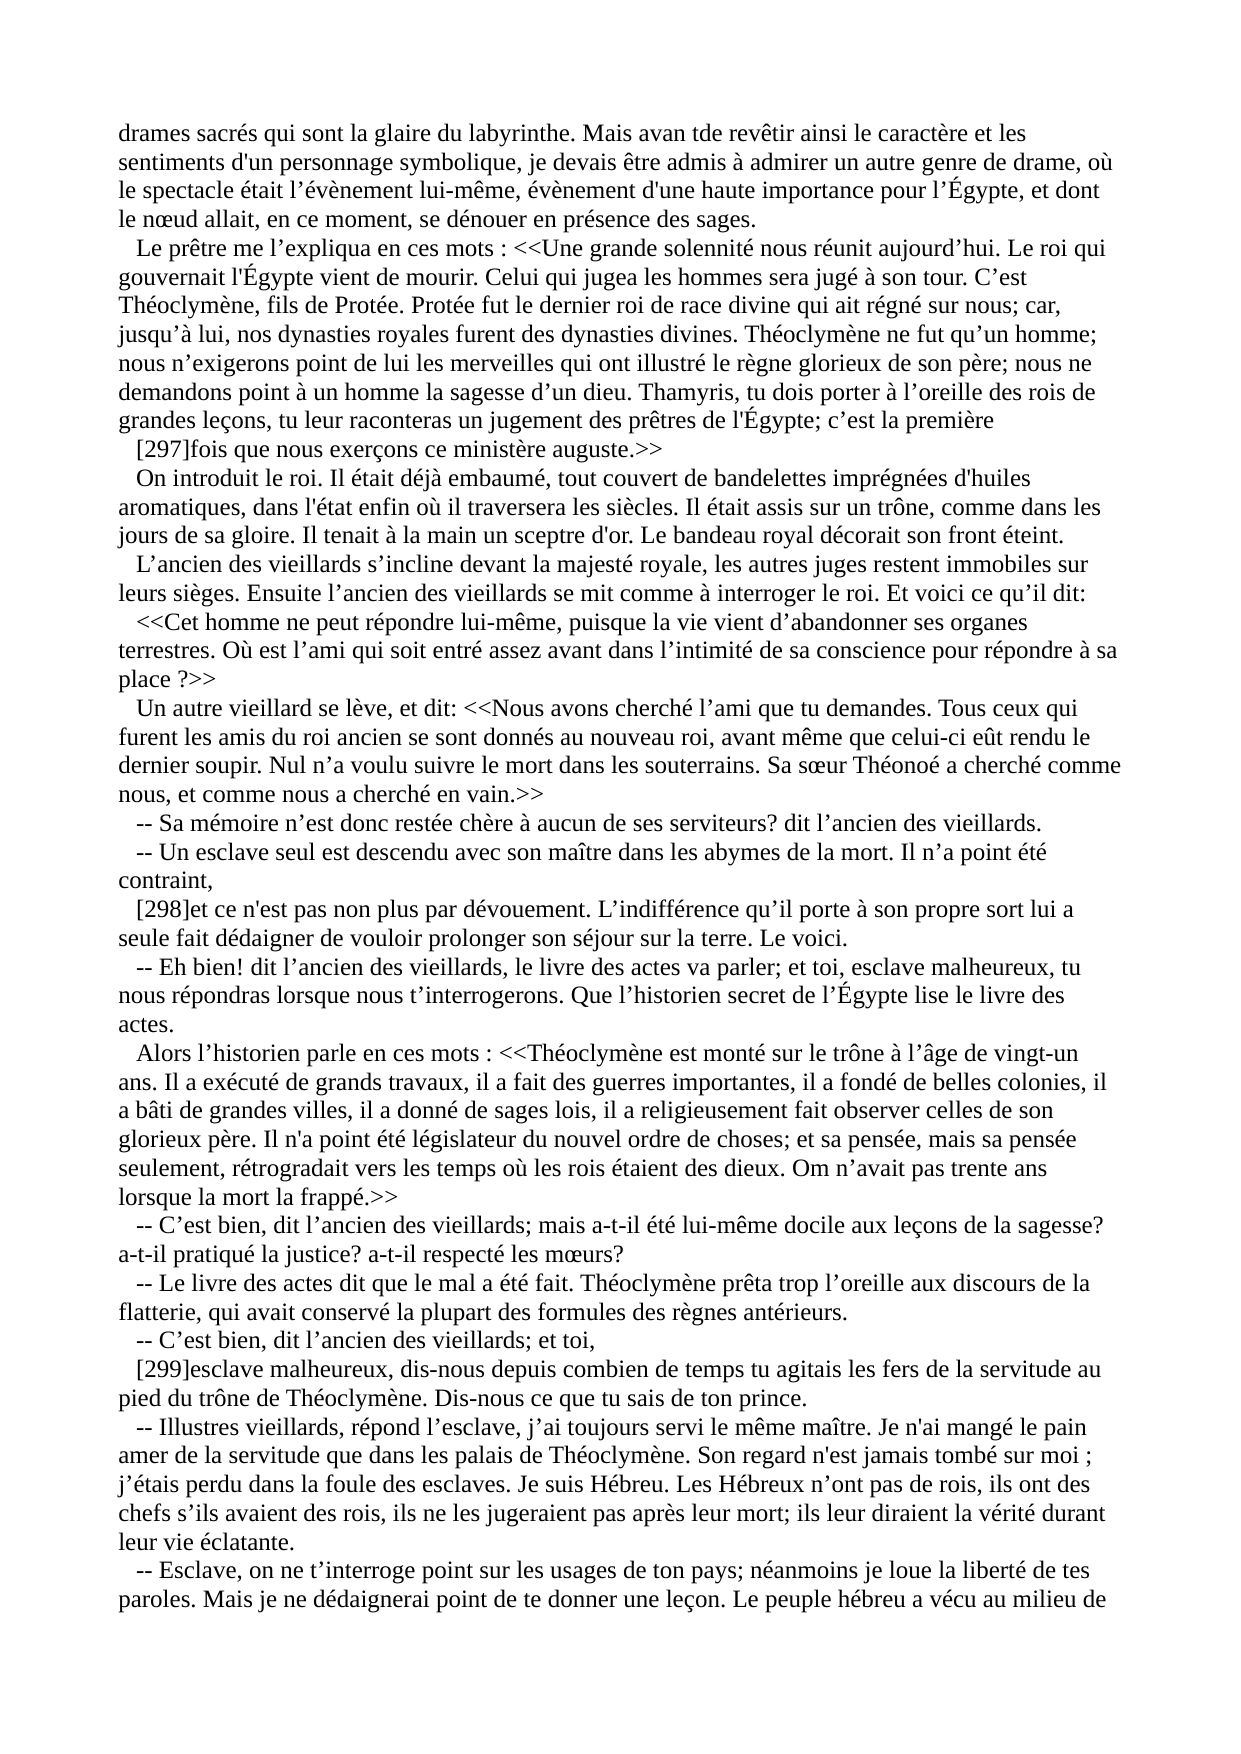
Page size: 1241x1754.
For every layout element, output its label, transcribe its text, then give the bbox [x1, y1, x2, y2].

text Le prêtre me l’expliqua en ces mots : <<Une grande solennité nous réunit aujourd’hui. Le roi qui gouvernait l'Égypte vient de mourir. Celui qui jugea les hommes sera jugé à son tour. C’est Théoclymène, fils de Protée. Protée fut le dernier roi de race divine qui ait régné sur nous; car, jusqu’à lui, nos dynasties royales furent des dynasties divines. Théoclymène ne fut qu’un homme; nous n’exigerons point de lui les merveilles qui ont illustré le règne glorieux de son père; nous ne demandons point à un homme la sagesse d’un dieu. Thamyris, tu dois porter à l’oreille des rois de grandes leçons, tu leur raconteras un jugement des prêtres de l'Égypte; c’est la première [118, 233, 1122, 434]
text -- C’est bien, dit l’ancien des vieillards; mais a-t-il été lui-même docile aux leçons de la sagesse? a-t-il pratiqué la justice? a-t-il respecté les mœurs? [118, 1211, 1122, 1268]
text On introduit le roi. Il était déjà embaumé, tout couvert de bandelettes imprégnées d'huiles aromatiques, dans l'état enfin où il traversera les siècles. Il était assis sur un trône, comme dans les jours de sa gloire. Il tenait à la main un sceptre d'or. Le bandeau royal décorait son front éteint. [118, 463, 1122, 549]
text <<Cet homme ne peut répondre lui-même, puisque la vie vient d’abandonner ses organes terrestres. Où est l’ami qui soit entré assez avant dans l’intimité de sa conscience pour répondre à sa place ?>> [118, 607, 1122, 693]
text -- Eh bien! dit l’ancien des vieillards, le livre des actes va parler; et toi, esclave malheureux, tu nous répondras lorsque nous t’interrogerons. Que l’historien secret de l’Égypte lise le livre des actes. [118, 952, 1122, 1038]
text drames sacrés qui sont la glaire du labyrinthe. Mais avan tde revêtir ainsi le caractère et les sentiments d'un personnage symbolique, je devais être admis à admirer un autre genre de drame, où le spectacle était l’évènement lui-même, évènement d'une haute importance pour l’Égypte, et dont le nœud allait, en ce moment, se dénouer en présence des sages. [118, 118, 1122, 233]
text L’ancien des vieillards s’incline devant la majesté royale, les autres juges restent immobiles sur leurs sièges. Ensuite l’ancien des vieillards se mit comme à interroger le roi. Et voici ce qu’il dit: [118, 549, 1122, 607]
text [299]esclave malheureux, dis-nous depuis combien de temps tu agitais les fers de la servitude au pied du trône de Théoclymène. Dis-nous ce que tu sais de ton prince. [118, 1354, 1122, 1412]
text -- Le livre des actes dit que le mal a été fait. Théoclymène prêta trop l’oreille aux discours de la flatterie, qui avait conservé la plupart des formules des règnes antérieurs. [118, 1268, 1122, 1326]
text Un autre vieillard se lève, et dit: <<Nous avons cherché l’ami que tu demandes. Tous ceux qui furent les amis du roi ancien se sont donnés au nouveau roi, avant même que celui-ci eût rendu le dernier soupir. Nul n’a voulu suivre le mort dans les souterrains. Sa sœur Théonoé a cherché comme nous, et comme nous a cherché en vain.>> [118, 693, 1122, 808]
text [298]et ce n'est pas non plus par dévouement. L’indifférence qu’il porte à son propre sort lui a seule fait dédaigner de vouloir prolonger son séjour sur la terre. Le voici. [118, 894, 1122, 952]
text -- C’est bien, dit l’ancien des vieillards; et toi, [118, 1326, 1122, 1354]
text [297]fois que nous exerçons ce ministère auguste.>> [118, 434, 1122, 463]
text Alors l’historien parle en ces mots : <<Théoclymène est monté sur le trône à l’âge de vingt-un ans. Il a exécuté de grands travaux, il a fait des guerres importantes, il a fondé de belles colonies, il a bâti de grandes villes, il a donné de sages lois, il a religieusement fait observer celles de son glorieux père. Il n'a point été législateur du nouvel ordre de choses; et sa pensée, mais sa pensée seulement, rétrogradait vers les temps où les rois étaient des dieux. Om n’avait pas trente ans lorsque la mort la frappé.>> [118, 1038, 1122, 1211]
text -- Sa mémoire n’est donc restée chère à aucun de ses serviteurs? dit l’ancien des vieillards. [118, 808, 1122, 837]
text -- Illustres vieillards, répond l’esclave, j’ai toujours servi le même maître. Je n'ai mangé le pain amer de la servitude que dans les palais de Théoclymène. Son regard n'est jamais tombé sur moi ; j’étais perdu dans la foule des esclaves. Je suis Hébreu. Les Hébreux n’ont pas de rois, ils ont des chefs s’ils avaient des rois, ils ne les jugeraient pas après leur mort; ils leur diraient la vérité durant leur vie éclatante. [118, 1412, 1122, 1556]
text -- Esclave, on ne t’interroge point sur les usages de ton pays; néanmoins je loue la liberté de tes paroles. Mais je ne dédaignerai point de te donner une leçon. Le peuple hébreu a vécu au milieu de [118, 1556, 1122, 1613]
text -- Un esclave seul est descendu avec son maître dans les abymes de la mort. Il n’a point été contraint, [118, 837, 1122, 894]
